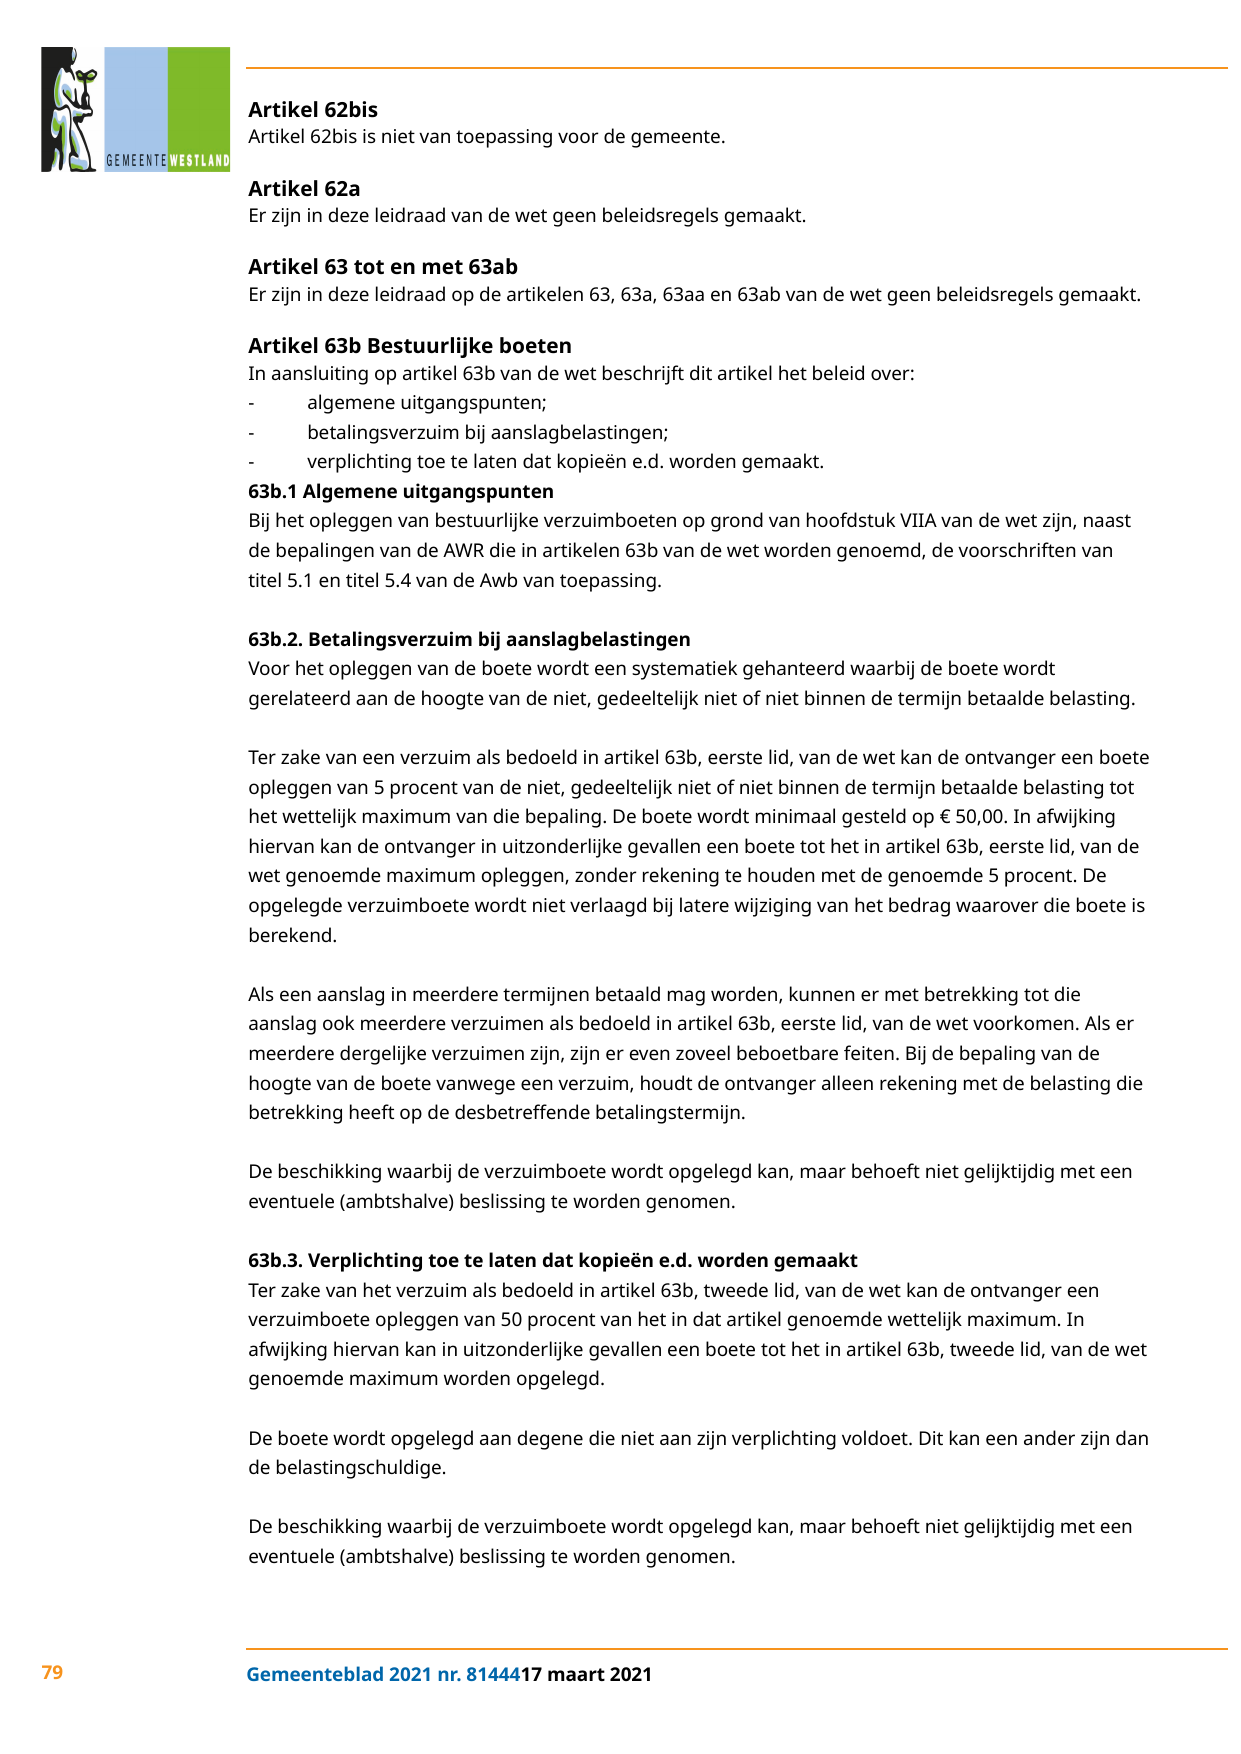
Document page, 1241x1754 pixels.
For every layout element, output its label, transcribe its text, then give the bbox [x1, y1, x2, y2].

text In aansluiting op artikel 63b van de wet beschrijft dit artikel het beleid over: [248, 360, 1152, 386]
text Artikel 63 tot en met 63ab [248, 252, 1152, 281]
text Ter zake van een verzuim als bedoeld in artikel 63b, eerste lid, van de wet kan de ontvanger een boete opleggen van 5 procent van de niet, gedeeltelijk niet of niet binnen de termijn betaalde belasting tot het wettelijk maximum van die bepaling. De boete wordt minimaal gesteld op € 50,00. In afwijking hiervan kan de ontvanger in uitzonderlijke gevallen een boete tot het in artikel 63b, eerste lid, van de wet genoemde maximum opleggen, zonder rekening te houden met de genoemde 5 procent. De opgelegde verzuimboete wordt niet verlaagd bij latere wijziging van het bedrag waarover die boete is berekend. [248, 744, 1152, 948]
text 63b.1 Algemene uitgangspunten [248, 478, 1152, 504]
text Artikel 63b Bestuurlijke boeten [248, 331, 1152, 360]
picture [41, 47, 231, 172]
text Bij het opleggen van bestuurlijke verzuimboeten op grond van hoofdstuk VIIA van de wet zijn, naast de bepalingen van de AWR die in artikelen 63b van de wet worden genoemd, de voorschriften van titel 5.1 en titel 5.4 van de Awb van toepassing. [248, 508, 1152, 593]
text 63b.2. Betalingsverzuim bij aanslagbelastingen [248, 626, 1152, 652]
text De boete wordt opgelegd aan degene die niet aan zijn verplichting voldoet. Dit kan een ander zijn dan de belastingschuldige. [248, 1425, 1152, 1480]
text De beschikking waarbij de verzuimboete wordt opgelegd kan, maar behoeft niet gelijktijdig met een eventuele (ambtshalve) beslissing te worden genomen. [248, 1158, 1152, 1214]
text Artikel 62a [248, 174, 1152, 202]
text Er zijn in deze leidraad van de wet geen beleidsregels gemaakt. [248, 202, 1152, 228]
list verplichting toe te laten dat kopieën e.d. worden gemaakt. [248, 448, 1152, 474]
text Ter zake van het verzuim als bedoeld in artikel 63b, tweede lid, van de wet kan de ontvanger een verzuimboete opleggen van 50 procent van het in dat artikel genoemde wettelijk maximum. In afwijking hiervan kan in uitzonderlijke gevallen een boete tot het in artikel 63b, tweede lid, van de wet genoemde maximum worden opgelegd. [248, 1277, 1152, 1391]
text 63b.3. Verplichting toe te laten dat kopieën e.d. worden gemaakt [248, 1247, 1152, 1273]
list algemene uitgangspunten; [248, 389, 1152, 415]
text De beschikking waarbij de verzuimboete wordt opgelegd kan, maar behoeft niet gelijktijdig met een eventuele (ambtshalve) beslissing te worden genomen. [248, 1513, 1152, 1569]
text Er zijn in deze leidraad op de artikelen 63, 63a, 63aa en 63ab van de wet geen beleidsregels gemaakt. [248, 281, 1152, 307]
text Artikel 62bis is niet van toepassing voor de gemeente. [248, 123, 1152, 149]
list betalingsverzuim bij aanslagbelastingen; [248, 419, 1152, 445]
text Voor het opleggen van de boete wordt een systematiek gehanteerd waarbij de boete wordt gerelateerd aan de hoogte van de niet, gedeeltelijk niet of niet binnen de termijn betaalde belasting. [248, 656, 1152, 711]
text Als een aanslag in meerdere termijnen betaald mag worden, kunnen er met betrekking tot die aanslag ook meerdere verzuimen als bedoeld in artikel 63b, eerste lid, van de wet voorkomen. Als er meerdere dergelijke verzuimen zijn, zijn er even zoveel beboetbare feiten. Bij de bepaling van de hoogte van de boete vanwege een verzuim, houdt de ontvanger alleen rekening met de belasting die betrekking heeft op de desbetreffende betalingstermijn. [248, 981, 1152, 1125]
text Artikel 62bis [248, 95, 1152, 123]
